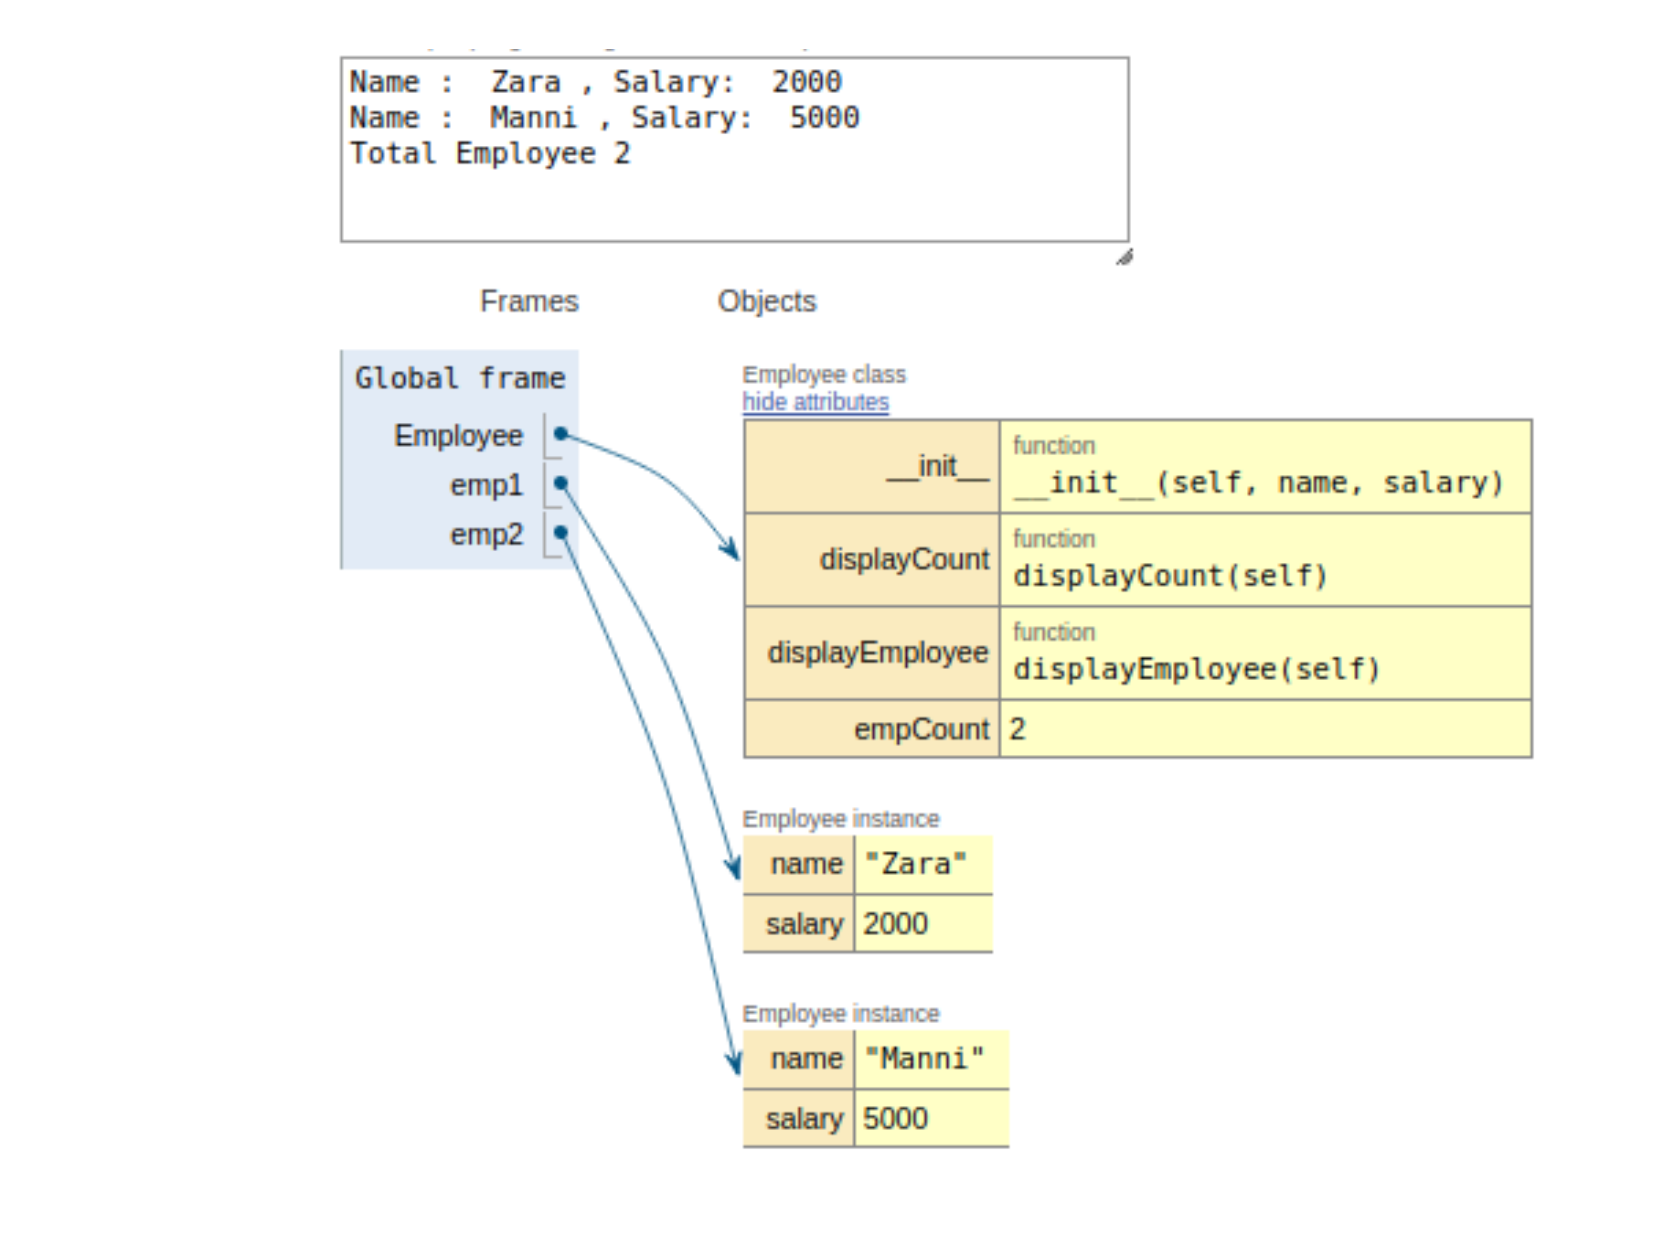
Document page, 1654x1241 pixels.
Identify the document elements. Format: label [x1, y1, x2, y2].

picture [330, 49, 1567, 1171]
